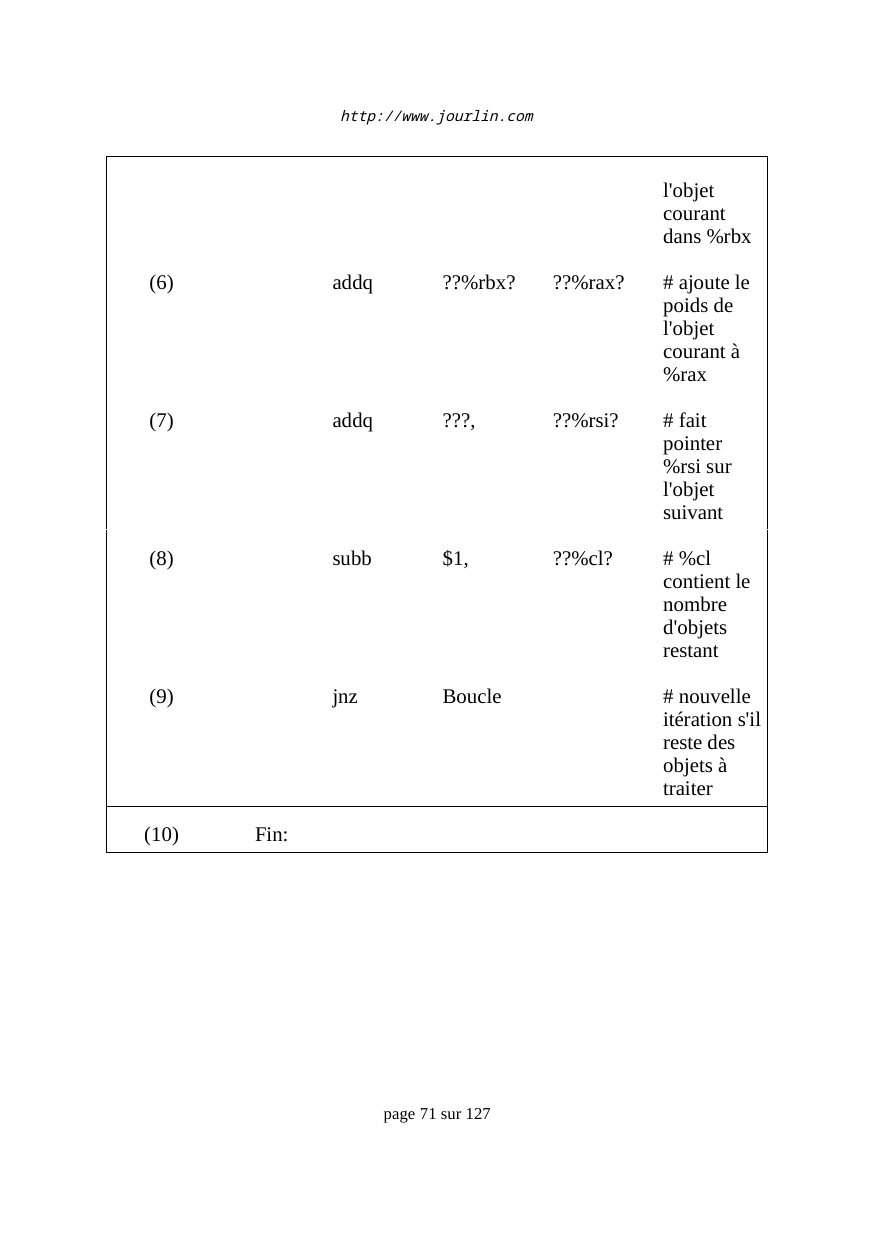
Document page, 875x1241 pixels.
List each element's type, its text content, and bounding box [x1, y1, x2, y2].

table_cell l'objet courant dans %rbx [657, 157, 767, 253]
table_cell subb [327, 530, 437, 668]
table_cell [216, 253, 327, 391]
table_cell (6) [107, 253, 216, 391]
table_cell addq [327, 391, 437, 529]
table_cell # %cl contient le nombre d'objets restant [657, 530, 767, 668]
table_cell (7) [107, 391, 216, 529]
table_cell [547, 157, 657, 253]
table_cell $1, [437, 530, 547, 668]
table_cell [547, 668, 657, 806]
table_cell Fin: [216, 807, 327, 852]
table_cell ??%rsi? [547, 391, 657, 529]
table_cell [216, 391, 327, 529]
table_cell [216, 157, 327, 253]
table_cell # fait pointer %rsi sur l'objet suivant [657, 391, 767, 529]
table_cell [657, 807, 767, 852]
table_cell [216, 668, 327, 806]
table_cell [107, 157, 216, 253]
table_cell [547, 807, 657, 852]
table_cell [437, 807, 547, 852]
table_cell ??%rbx? [437, 253, 547, 391]
table_cell ??%cl? [547, 530, 657, 668]
table_cell ??%rax? [547, 253, 657, 391]
table_cell addq [327, 253, 437, 391]
table_cell [327, 157, 437, 253]
table_cell [437, 157, 547, 253]
table_cell [327, 807, 437, 852]
table_cell Boucle [437, 668, 547, 806]
table_cell # nouvelle itération s'il reste des objets à traiter [657, 668, 767, 806]
table_cell (8) [107, 530, 216, 668]
table_cell ???, [437, 391, 547, 529]
table_cell [216, 530, 327, 668]
table_cell (10) [107, 807, 216, 852]
table_cell jnz [327, 668, 437, 806]
table_cell (9) [107, 668, 216, 806]
table_cell # ajoute le poids de l'objet courant à %rax [657, 253, 767, 391]
